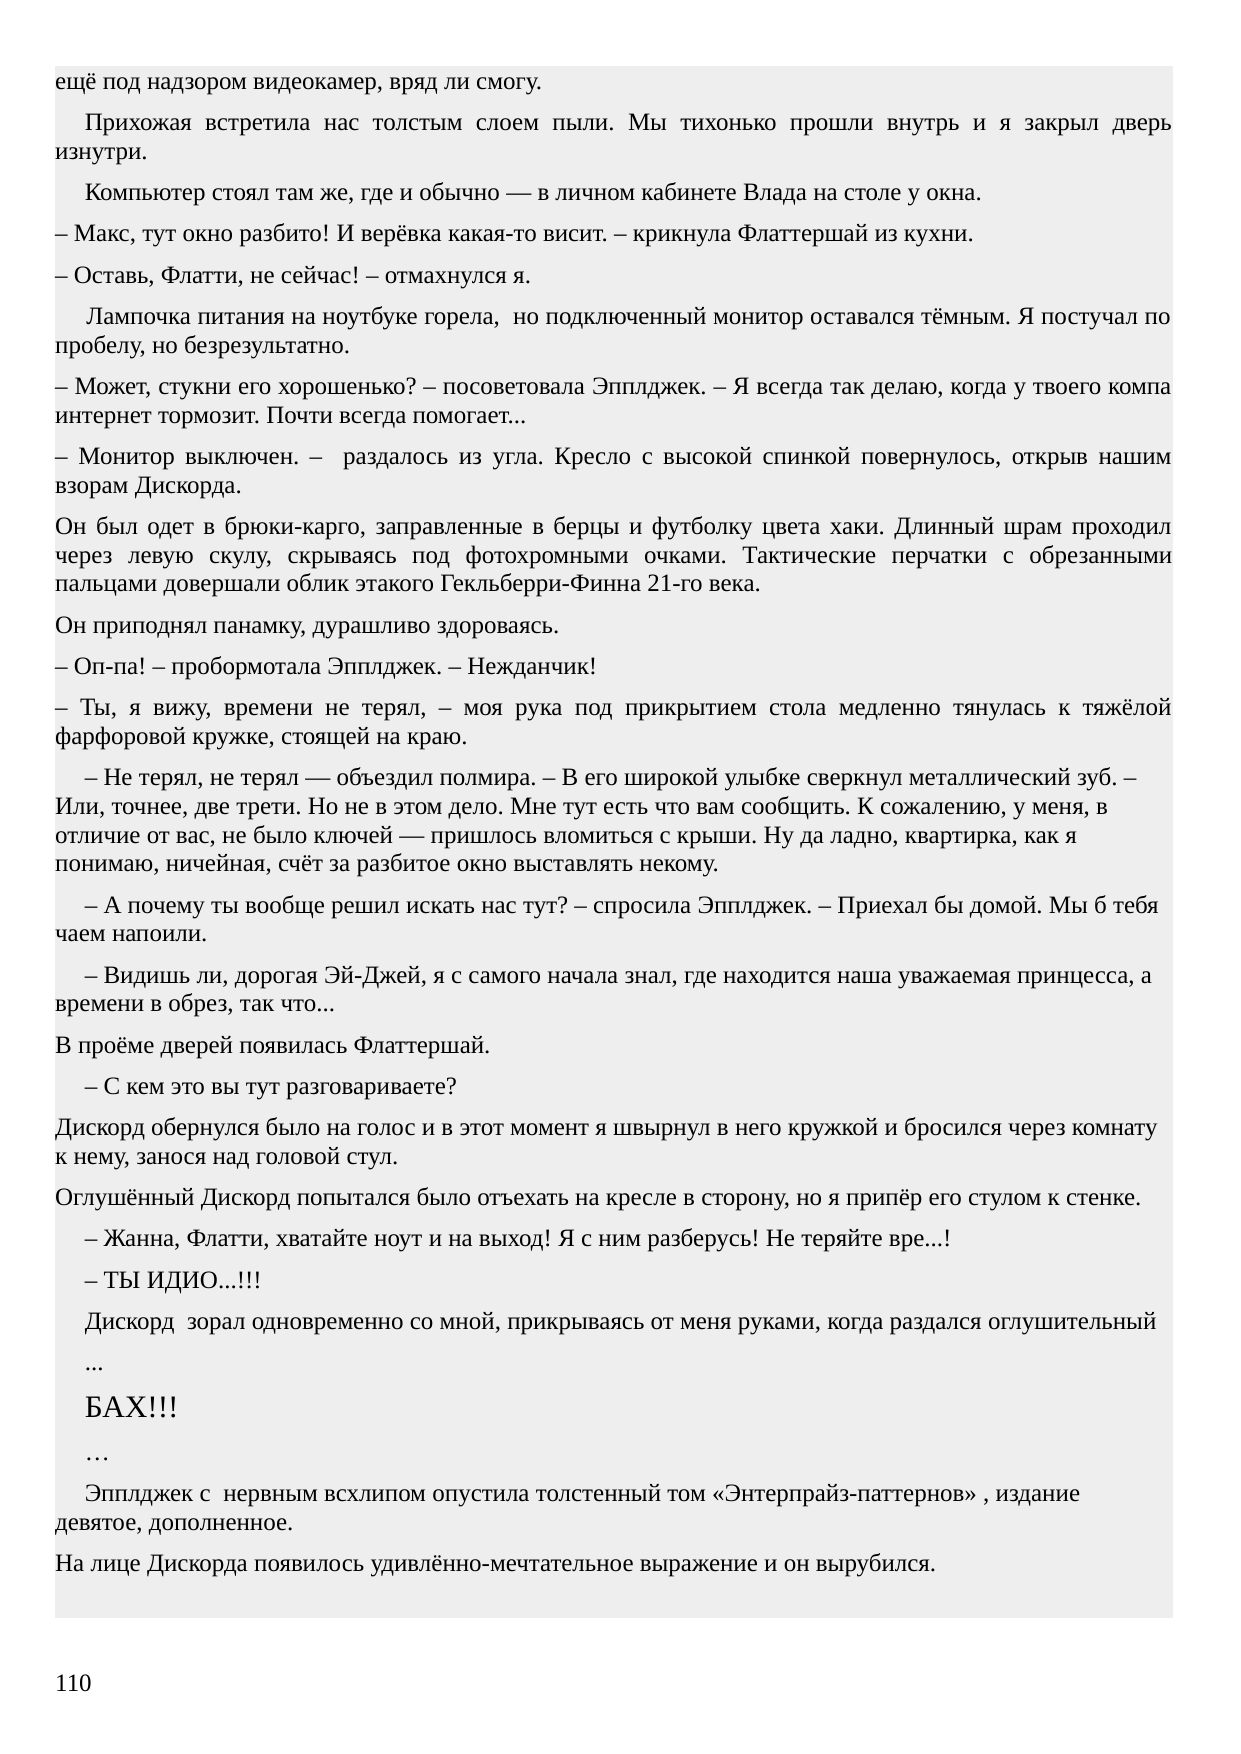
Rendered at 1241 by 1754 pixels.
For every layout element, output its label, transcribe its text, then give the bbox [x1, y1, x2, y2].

text Лампочка питания на ноутбуке горела, но подключенный монитор оставался тёмным. Я постучал по пробелу, но безрезультатно. [55, 301, 1173, 358]
text – Ты, я вижу, времени не терял, – моя рука под прикрытием стола медленно тянулась к тяжёлой фарфоровой кружке, стоящей на краю. [55, 692, 1173, 750]
text Эпплджек с нервным всхлипом опустила толстенный том «Энтерпрайз-паттернов» , издание девятое, дополненное. [55, 1478, 1173, 1536]
text – С кем это вы тут разговариваете? [55, 1071, 1173, 1100]
text – Макс, тут окно разбито! И верёвка какая-то висит. – крикнула Флаттершай из кухни. [55, 218, 1173, 247]
text – Видишь ли, дорогая Эй-Джей, я с самого начала знал, где находится наша уважаемая принцесса, а времени в обрез, так что... [55, 960, 1173, 1017]
text – Жанна, Флатти, хватайте ноут и на выход! Я с ним разберусь! Не теряйте вре...! [55, 1223, 1173, 1252]
text На лице Дискорда появилось удивлённо-мечтательное выражение и он вырубился. [55, 1548, 1173, 1577]
text … [55, 1437, 1173, 1466]
text Компьютер стоял там же, где и обычно — в личном кабинете Влада на столе у окна. [55, 177, 1173, 206]
text – Не терял, не терял — объездил полмира. – В его широкой улыбке сверкнул металлический зуб. – Или, точнее, две трети. Но не в этом дело. Мне тут есть что вам сообщить. К сожалению, у меня, в отличие от вас, не было ключей — пришлось вломиться с крыши. Ну да ладно, квартирка, как я понимаю, ничейная, счёт за разбитое окно выставлять некому. [55, 762, 1173, 877]
text Дискорд зорал одновременно со мной, прикрываясь от меня руками, когда раздался оглушительный [55, 1306, 1173, 1335]
text – Оп-па! – пробормотала Эпплджек. – Нежданчик! [55, 651, 1173, 680]
text Оглушённый Дискорд попытался было отъехать на кресле в сторону, но я припёр его стулом к стенке. [55, 1182, 1173, 1211]
text Прихожая встретила нас толстым слоем пыли. Мы тихонько прошли внутрь и я закрыл дверь изнутри. [55, 107, 1173, 165]
text ... [55, 1347, 1173, 1376]
text ещё под надзором видеокамер, вряд ли смогу. [55, 66, 1173, 95]
text В проёме дверей появилась Флаттершай. [55, 1030, 1173, 1058]
list Дискорд обернулся было на голос и в этот момент я швырнул в него кружкой и бросился через комнату к нему, занося над головой стул. [55, 1112, 1173, 1170]
text – Монитор выключен. – раздалось из угла. Кресло с высокой спинкой повернулось, открыв нашим взорам Дискорда. [55, 441, 1173, 498]
text – Оставь, Флатти, не сейчас! – отмахнулся я. [55, 260, 1173, 288]
text Он приподнял панамку, дурашливо здороваясь. [55, 610, 1173, 638]
text Он был одет в брюки-карго, заправленные в берцы и футболку цвета хаки. Длинный шрам проходил через левую скулу, скрываясь под фотохромными очками. Тактические перчатки с обрезанными пальцами довершали облик этакого Гекльберри-Финна 21-го века. [55, 511, 1173, 597]
text БАХ!!! [55, 1388, 1173, 1424]
text – Может, стукни его хорошенько? – посоветовала Эпплджек. – Я всегда так делаю, когда у твоего компа интернет тормозит. Почти всегда помогает... [55, 371, 1173, 428]
text – ТЫ ИДИО...!!! [55, 1265, 1173, 1293]
text – А почему ты вообще решил искать нас тут? – спросила Эпплджек. – Приехал бы домой. Мы б тебя чаем напоили. [55, 890, 1173, 947]
